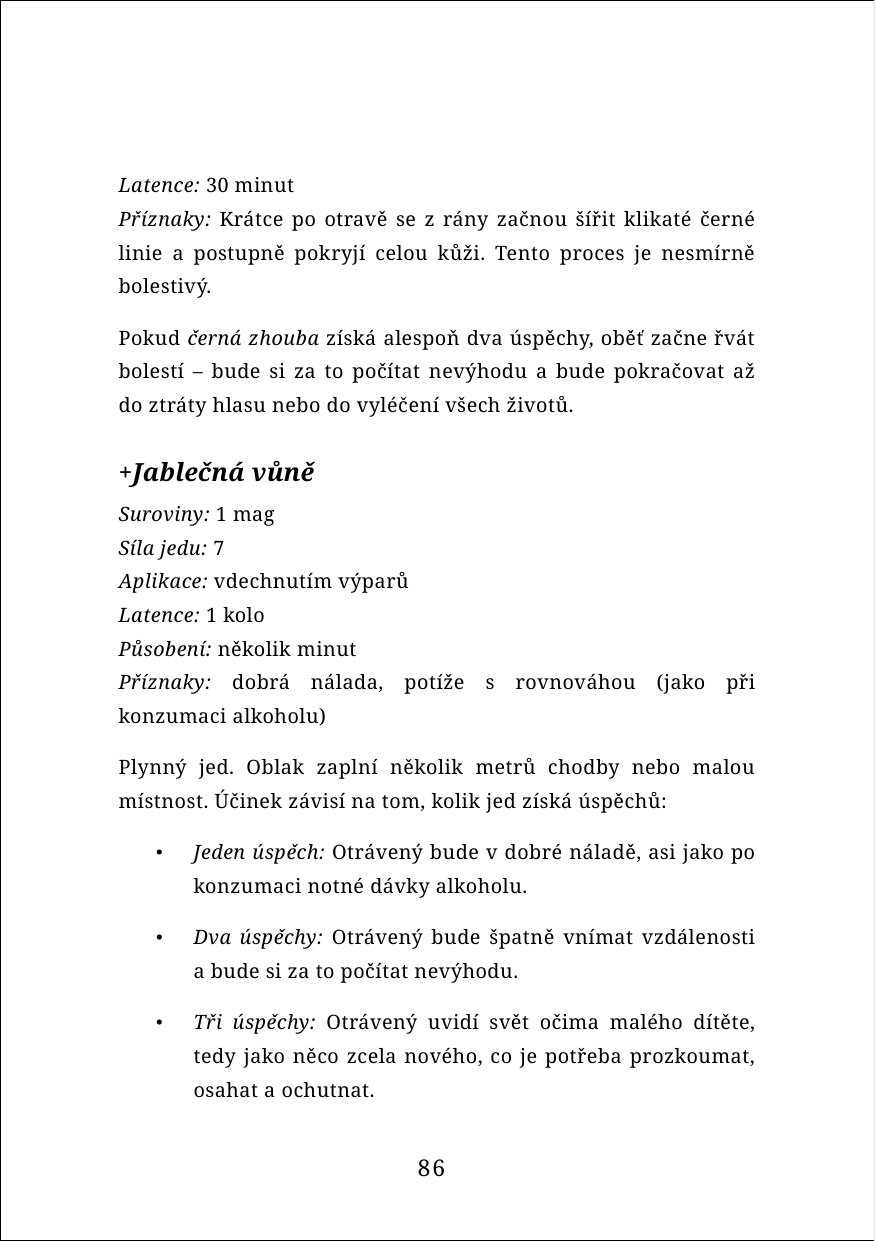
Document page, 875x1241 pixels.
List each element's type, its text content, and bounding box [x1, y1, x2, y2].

subtitle +Jablečná vůně [118, 454, 756, 488]
text Latence: 30 minut Příznaky: Krátce po otravě se z rány začnou šířit klikaté černé linie a postupně pokryjí celou kůži. Tento proces je nesmírně bolestivý. [118, 172, 756, 300]
list Dva úspěchy: Otrávený bude špatně vnímat vzdálenosti a bude si za to počítat nevýhodu. [156, 923, 756, 984]
list Tři úspěchy: Otrávený uvidí svět očima malého dítěte, tedy jako něco zcela nového, co je potřeba prozkoumat, osahat a ochutnat. [156, 1008, 756, 1103]
text Plynný jed. Oblak zaplní několik metrů chodby nebo malou místnost. Účinek závisí na tom, kolik jed získá úspěchů: [118, 753, 756, 814]
text Pokud černá zhouba získá alespoň dva úspěchy, oběť začne řvát bolestí – bude si za to počítat nevýhodu a bude pokračovat až do ztráty hlasu nebo do vyléčení všech životů. [118, 324, 756, 418]
list Jeden úspěch: Otrávený bude v dobré náladě, asi jako po konzumaci notné dávky alkoholu. [156, 838, 756, 899]
text Suroviny: 1 mag Síla jedu: 7 Aplikace: vdechnutím výparů Latence: 1 kolo Působení: několik minut Příznaky: dobrá nálada, potíže s rovnováhou (jako při konzumaci alkoholu) [118, 500, 756, 729]
